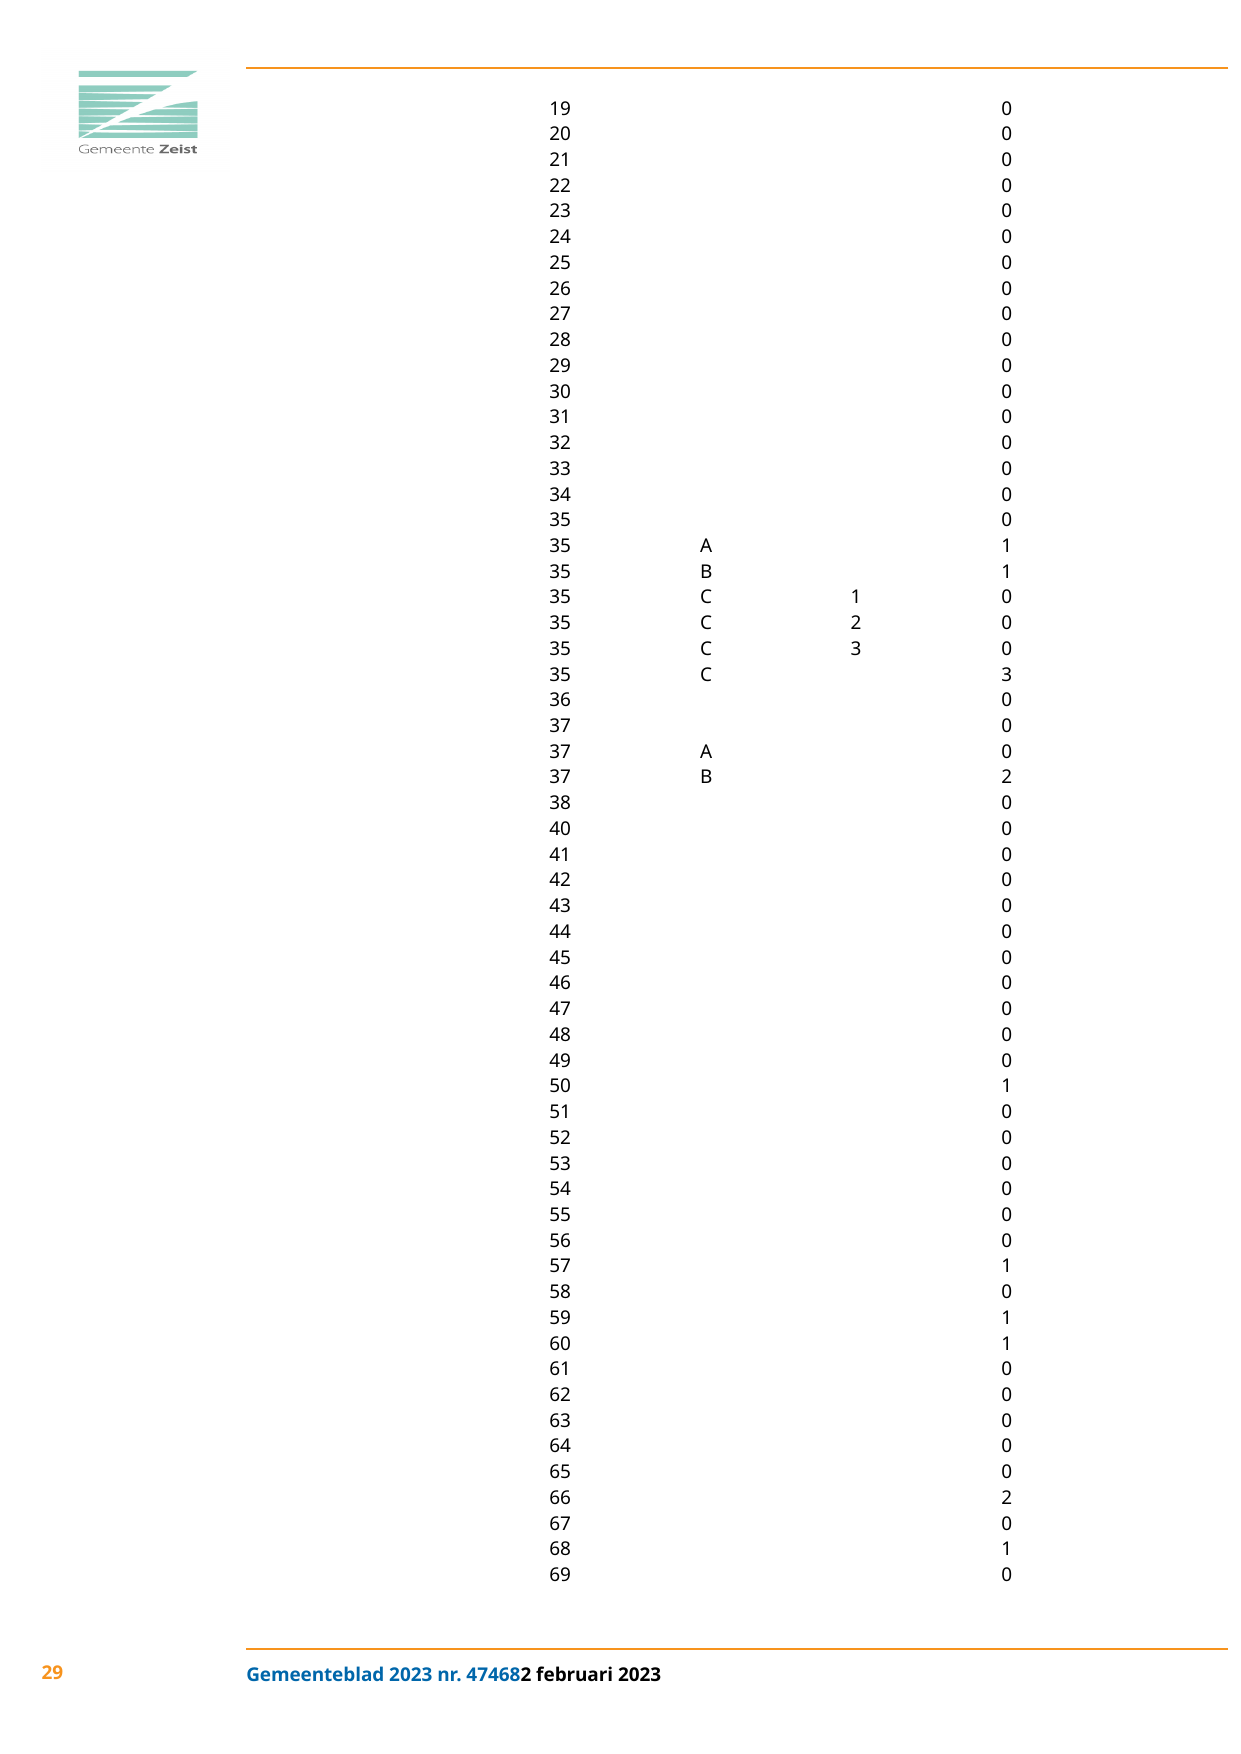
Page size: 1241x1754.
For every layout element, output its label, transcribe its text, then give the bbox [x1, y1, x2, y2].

table_cell 33 [549, 455, 700, 481]
table_cell [850, 1381, 1001, 1407]
table_cell 0 [1001, 249, 1152, 275]
table_cell 0 [1001, 1381, 1152, 1407]
table_cell 50 [549, 1073, 700, 1098]
table_cell [399, 712, 549, 738]
table_cell [248, 404, 398, 429]
table_cell [850, 275, 1001, 301]
table_cell [248, 1278, 398, 1304]
table_cell [248, 1407, 398, 1433]
table_cell 0 [1001, 1510, 1152, 1536]
table_cell 34 [549, 481, 700, 506]
table_cell [248, 146, 398, 172]
table_cell [248, 121, 398, 146]
table_cell [399, 918, 549, 944]
table_cell [399, 1227, 549, 1253]
table_cell [399, 970, 549, 995]
table_cell 42 [549, 867, 700, 892]
table_cell 66 [549, 1484, 700, 1510]
table_cell 28 [549, 326, 700, 352]
table_cell [850, 764, 1001, 789]
table_cell [399, 1150, 549, 1175]
table_cell [399, 352, 549, 378]
table_cell 57 [549, 1253, 700, 1278]
table_cell [399, 1253, 549, 1278]
table_cell [248, 1201, 398, 1227]
table_cell [248, 1561, 398, 1587]
table_cell [248, 1253, 398, 1278]
table_cell [700, 301, 850, 326]
table_cell [248, 609, 398, 635]
table_cell [399, 1356, 549, 1381]
table_cell [700, 1227, 850, 1253]
table_cell [850, 995, 1001, 1021]
table_cell 1 [1001, 1073, 1152, 1098]
table_cell 37 [549, 712, 700, 738]
table_cell [850, 1098, 1001, 1124]
table_cell 0 [1001, 224, 1152, 249]
table_cell [850, 1356, 1001, 1381]
table_cell [248, 1459, 398, 1484]
table_cell [248, 275, 398, 301]
table_cell 26 [549, 275, 700, 301]
table_cell 0 [1001, 352, 1152, 378]
table_cell [399, 378, 549, 403]
table_cell [248, 815, 398, 841]
table_cell [850, 867, 1001, 892]
table_cell [700, 1098, 850, 1124]
table_cell [700, 1381, 850, 1407]
table_cell 55 [549, 1201, 700, 1227]
table_cell [850, 1278, 1001, 1304]
table_cell [248, 1510, 398, 1536]
table_cell [248, 1356, 398, 1381]
table_cell [399, 301, 549, 326]
table_cell [399, 146, 549, 172]
table_cell [850, 1253, 1001, 1278]
table_cell 0 [1001, 326, 1152, 352]
table_cell [399, 481, 549, 506]
table_cell [700, 224, 850, 249]
table_cell 0 [1001, 1278, 1152, 1304]
table_cell [700, 1510, 850, 1536]
table_cell [700, 1304, 850, 1330]
table_cell 0 [1001, 635, 1152, 661]
table_cell [248, 687, 398, 712]
table_cell 0 [1001, 275, 1152, 301]
table_cell [248, 995, 398, 1021]
table_cell [850, 1459, 1001, 1484]
table_cell [850, 1073, 1001, 1098]
table_cell [248, 867, 398, 892]
table_cell [399, 1459, 549, 1484]
table_cell [399, 635, 549, 661]
table_cell [850, 558, 1001, 584]
table_cell [850, 1047, 1001, 1072]
table_cell [850, 687, 1001, 712]
table_cell 0 [1001, 1021, 1152, 1047]
table_cell 25 [549, 249, 700, 275]
table_cell [700, 1459, 850, 1484]
table_cell [700, 1073, 850, 1098]
table_cell [850, 1124, 1001, 1150]
table_cell [700, 1047, 850, 1072]
table_cell 0 [1001, 584, 1152, 609]
table_cell B [700, 558, 850, 584]
table_cell 2 [1001, 764, 1152, 789]
table_cell 62 [549, 1381, 700, 1407]
table_cell [399, 1407, 549, 1433]
table_cell [248, 1433, 398, 1458]
table_cell [700, 326, 850, 352]
table_cell [399, 224, 549, 249]
table_cell 0 [1001, 918, 1152, 944]
table_cell 27 [549, 301, 700, 326]
table_cell 52 [549, 1124, 700, 1150]
table_cell 54 [549, 1175, 700, 1201]
table_cell [850, 506, 1001, 532]
table_cell [399, 249, 549, 275]
table_cell 2 [850, 609, 1001, 635]
table_cell [700, 1433, 850, 1458]
table_cell 0 [1001, 944, 1152, 969]
table_cell 35 [549, 506, 700, 532]
table_cell 20 [549, 121, 700, 146]
table_cell [248, 764, 398, 789]
table_cell [399, 1536, 549, 1561]
table_cell [248, 1047, 398, 1072]
table_cell 0 [1001, 455, 1152, 481]
table_cell [248, 532, 398, 558]
table_cell [248, 1098, 398, 1124]
table_cell [700, 1150, 850, 1175]
table_cell B [700, 764, 850, 789]
table_cell 35 [549, 584, 700, 609]
table_cell [700, 841, 850, 867]
table_cell 1 [1001, 532, 1152, 558]
table_cell [700, 249, 850, 275]
table_cell [248, 1381, 398, 1407]
table_cell [399, 995, 549, 1021]
table_cell [248, 1124, 398, 1150]
table_cell [850, 532, 1001, 558]
table_cell [399, 867, 549, 892]
table_cell [248, 506, 398, 532]
table_cell [399, 95, 549, 121]
table_cell [700, 712, 850, 738]
table_cell [399, 738, 549, 764]
table_cell 35 [549, 661, 700, 687]
table_cell [850, 378, 1001, 403]
table_cell [700, 944, 850, 969]
table_cell 3 [850, 635, 1001, 661]
table_cell [248, 224, 398, 249]
table_cell 0 [1001, 1201, 1152, 1227]
table_cell 0 [1001, 481, 1152, 506]
table_cell 1 [1001, 1536, 1152, 1561]
table_cell [399, 661, 549, 687]
table_cell [700, 404, 850, 429]
table_cell 0 [1001, 429, 1152, 455]
table_cell 35 [549, 558, 700, 584]
table_cell 56 [549, 1227, 700, 1253]
table_cell 0 [1001, 1227, 1152, 1253]
table_cell [248, 249, 398, 275]
table_cell 44 [549, 918, 700, 944]
table_cell [399, 1561, 549, 1587]
table_cell C [700, 661, 850, 687]
table_cell 41 [549, 841, 700, 867]
table_cell [700, 1021, 850, 1047]
table_cell 59 [549, 1304, 700, 1330]
table_cell [248, 712, 398, 738]
table_cell [248, 1484, 398, 1510]
table_cell [700, 1278, 850, 1304]
table_cell 68 [549, 1536, 700, 1561]
table_cell 29 [549, 352, 700, 378]
table_cell [248, 661, 398, 687]
table_cell [700, 995, 850, 1021]
table_cell [248, 1330, 398, 1356]
table_cell 0 [1001, 970, 1152, 995]
table_cell 21 [549, 146, 700, 172]
table_cell [399, 404, 549, 429]
table_cell [850, 1407, 1001, 1433]
table_cell [850, 661, 1001, 687]
table_cell 43 [549, 893, 700, 918]
table_cell [248, 172, 398, 198]
table_cell 58 [549, 1278, 700, 1304]
table_cell [399, 1021, 549, 1047]
table_cell [850, 1304, 1001, 1330]
table_cell [850, 249, 1001, 275]
table_cell A [700, 738, 850, 764]
table_cell 48 [549, 1021, 700, 1047]
table_cell [850, 790, 1001, 815]
table_cell 0 [1001, 738, 1152, 764]
table_cell 2 [1001, 1484, 1152, 1510]
table_cell 0 [1001, 1407, 1152, 1433]
table_cell [399, 506, 549, 532]
table_cell [700, 352, 850, 378]
table_cell 67 [549, 1510, 700, 1536]
table_cell 0 [1001, 121, 1152, 146]
table_cell [850, 841, 1001, 867]
table_cell [399, 1330, 549, 1356]
table_cell [850, 198, 1001, 223]
table_cell [248, 352, 398, 378]
table_cell [399, 790, 549, 815]
table_cell [248, 1304, 398, 1330]
table_cell 0 [1001, 712, 1152, 738]
table_cell 63 [549, 1407, 700, 1433]
table_cell [399, 455, 549, 481]
table_cell [248, 790, 398, 815]
table_cell [399, 121, 549, 146]
table_cell 38 [549, 790, 700, 815]
table_cell [850, 455, 1001, 481]
table_cell 0 [1001, 1124, 1152, 1150]
table_cell [399, 764, 549, 789]
table_cell 0 [1001, 506, 1152, 532]
table_cell A [700, 532, 850, 558]
table_cell [399, 1484, 549, 1510]
table_cell [850, 224, 1001, 249]
table_cell [399, 815, 549, 841]
table_cell 0 [1001, 893, 1152, 918]
table_cell [850, 1536, 1001, 1561]
table_cell [248, 481, 398, 506]
table_cell [248, 1021, 398, 1047]
table_cell [399, 326, 549, 352]
table_cell [850, 172, 1001, 198]
table_cell 0 [1001, 1433, 1152, 1458]
table_cell 0 [1001, 404, 1152, 429]
table_cell [700, 1201, 850, 1227]
table_cell [399, 1175, 549, 1201]
table_cell [399, 1098, 549, 1124]
table_cell [850, 1227, 1001, 1253]
table_cell [700, 918, 850, 944]
table_cell [700, 95, 850, 121]
table_cell [248, 738, 398, 764]
table_cell [850, 1201, 1001, 1227]
table_cell [399, 687, 549, 712]
table_cell [399, 609, 549, 635]
table_cell [700, 1175, 850, 1201]
table_cell [850, 429, 1001, 455]
table_cell [700, 198, 850, 223]
table_cell [248, 1073, 398, 1098]
table_cell [850, 481, 1001, 506]
table_cell 60 [549, 1330, 700, 1356]
table_cell [700, 1124, 850, 1150]
table_cell 1 [1001, 558, 1152, 584]
table_cell [248, 584, 398, 609]
table_cell [700, 1536, 850, 1561]
table_cell [399, 558, 549, 584]
table_cell [850, 1484, 1001, 1510]
table_cell C [700, 584, 850, 609]
table_cell 0 [1001, 301, 1152, 326]
table_cell [248, 944, 398, 969]
table_cell 1 [1001, 1253, 1152, 1278]
table_cell 35 [549, 635, 700, 661]
table_cell [700, 378, 850, 403]
table_cell [399, 893, 549, 918]
table_cell 64 [549, 1433, 700, 1458]
picture [41, 47, 231, 172]
table_cell 0 [1001, 841, 1152, 867]
table_cell 0 [1001, 687, 1152, 712]
table_cell 51 [549, 1098, 700, 1124]
table_cell 0 [1001, 1150, 1152, 1175]
table_cell [399, 1201, 549, 1227]
table_cell [700, 893, 850, 918]
table_cell [248, 1536, 398, 1561]
table_cell 49 [549, 1047, 700, 1072]
table_cell [248, 1175, 398, 1201]
table_cell [700, 1407, 850, 1433]
table_cell 0 [1001, 1459, 1152, 1484]
table_cell [850, 121, 1001, 146]
table_cell [850, 1150, 1001, 1175]
table_cell 0 [1001, 95, 1152, 121]
table_cell [399, 841, 549, 867]
table_cell [700, 815, 850, 841]
table_cell 65 [549, 1459, 700, 1484]
table_cell [850, 95, 1001, 121]
table_cell [850, 815, 1001, 841]
table_cell [399, 1278, 549, 1304]
table_cell [850, 918, 1001, 944]
table_cell [850, 944, 1001, 969]
table_cell [700, 970, 850, 995]
table_cell 0 [1001, 198, 1152, 223]
table_cell 0 [1001, 378, 1152, 403]
table_cell [850, 893, 1001, 918]
table_cell 0 [1001, 609, 1152, 635]
table_cell [850, 1175, 1001, 1201]
table_cell [248, 635, 398, 661]
table_cell [700, 1253, 850, 1278]
table_cell [700, 1484, 850, 1510]
table_cell [399, 1433, 549, 1458]
table_cell 1 [850, 584, 1001, 609]
table_cell 36 [549, 687, 700, 712]
table_cell 47 [549, 995, 700, 1021]
table_cell [700, 790, 850, 815]
table_cell 0 [1001, 1561, 1152, 1587]
table_cell [700, 429, 850, 455]
table_cell [248, 558, 398, 584]
table_cell [700, 1330, 850, 1356]
table_cell [248, 429, 398, 455]
table_cell 45 [549, 944, 700, 969]
table_cell [399, 429, 549, 455]
table_cell 1 [1001, 1330, 1152, 1356]
table_cell 35 [549, 609, 700, 635]
table_cell [700, 121, 850, 146]
table_cell 0 [1001, 1356, 1152, 1381]
table_cell [399, 584, 549, 609]
table_cell [399, 1073, 549, 1098]
table_cell 0 [1001, 172, 1152, 198]
table_cell [850, 712, 1001, 738]
table_cell 40 [549, 815, 700, 841]
table_cell [700, 867, 850, 892]
table_cell [700, 687, 850, 712]
table_cell 30 [549, 378, 700, 403]
table_cell [850, 970, 1001, 995]
table_cell [850, 326, 1001, 352]
table_cell [248, 1227, 398, 1253]
table_cell [700, 1561, 850, 1587]
table_cell [399, 1510, 549, 1536]
table_cell [850, 1330, 1001, 1356]
table_cell [700, 506, 850, 532]
table_cell [248, 455, 398, 481]
table_cell [850, 1561, 1001, 1587]
table_cell [399, 1381, 549, 1407]
table_cell [850, 404, 1001, 429]
table_cell 69 [549, 1561, 700, 1587]
table_cell [248, 841, 398, 867]
table_cell [850, 1510, 1001, 1536]
table_cell [248, 893, 398, 918]
table_cell 32 [549, 429, 700, 455]
table_cell [248, 95, 398, 121]
table_cell [399, 1047, 549, 1072]
table_cell [248, 970, 398, 995]
table_cell 0 [1001, 1175, 1152, 1201]
table_cell [850, 1021, 1001, 1047]
table_cell [248, 301, 398, 326]
table_cell [700, 1356, 850, 1381]
table_cell [399, 944, 549, 969]
table_cell [700, 146, 850, 172]
table_cell [399, 1304, 549, 1330]
table_cell [850, 352, 1001, 378]
table_cell 0 [1001, 867, 1152, 892]
table_cell [700, 481, 850, 506]
table_cell 0 [1001, 1047, 1152, 1072]
table_cell 24 [549, 224, 700, 249]
table_cell 19 [549, 95, 700, 121]
table_cell 0 [1001, 995, 1152, 1021]
table_cell 0 [1001, 815, 1152, 841]
table_cell [700, 275, 850, 301]
table_cell C [700, 635, 850, 661]
table_cell [399, 172, 549, 198]
table_cell 0 [1001, 1098, 1152, 1124]
table_cell [700, 172, 850, 198]
table_cell [248, 326, 398, 352]
table_cell 37 [549, 738, 700, 764]
table_cell [399, 275, 549, 301]
table_cell 0 [1001, 146, 1152, 172]
table_cell [248, 1150, 398, 1175]
table_cell [399, 532, 549, 558]
table_cell 31 [549, 404, 700, 429]
table_cell [850, 1433, 1001, 1458]
table_cell 23 [549, 198, 700, 223]
table_cell [850, 146, 1001, 172]
table_cell 22 [549, 172, 700, 198]
table_cell 37 [549, 764, 700, 789]
table_cell 0 [1001, 790, 1152, 815]
table_cell [850, 738, 1001, 764]
table_cell C [700, 609, 850, 635]
table_cell 53 [549, 1150, 700, 1175]
table_cell 46 [549, 970, 700, 995]
table_cell [399, 1124, 549, 1150]
table_cell 61 [549, 1356, 700, 1381]
table_cell 35 [549, 532, 700, 558]
table_cell 1 [1001, 1304, 1152, 1330]
table_cell [248, 198, 398, 223]
table_cell [248, 918, 398, 944]
table_cell [248, 378, 398, 403]
table_cell [700, 455, 850, 481]
table_cell [850, 301, 1001, 326]
table_cell 3 [1001, 661, 1152, 687]
table_cell [399, 198, 549, 223]
